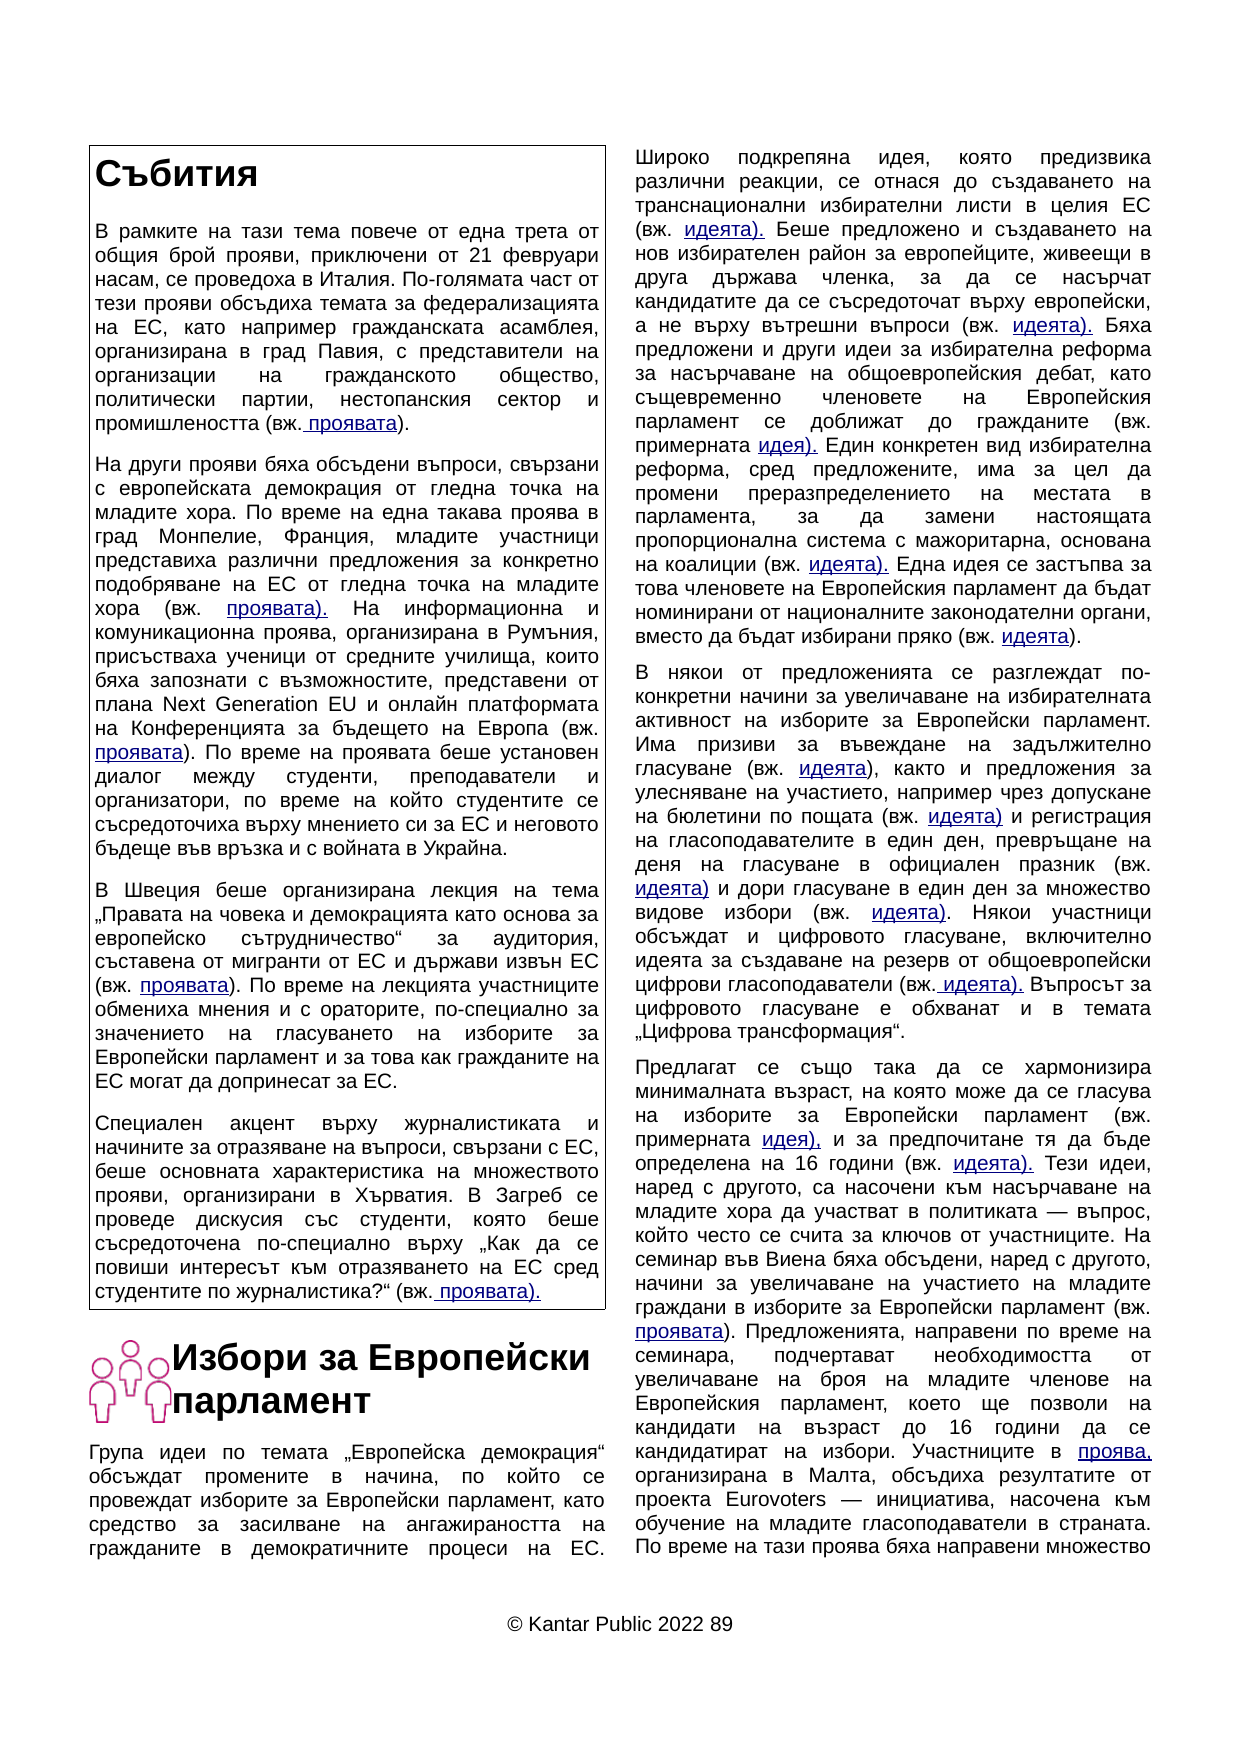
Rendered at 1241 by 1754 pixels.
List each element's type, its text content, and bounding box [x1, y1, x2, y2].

text Широко подкрепяна идея, която предизвика различни реакции, се отнася до създаването на транснационални избирателни листи в целия ЕС (вж. идеята). Беше предложено и създаването на нов избирателен район за европейците, живеещи в друга държава членка, за да се насърчат кандидатите да се съсредоточат върху европейски, а не върху вътрешни въпроси (вж. идеята). Бяха предложени и други идеи за избирателна реформа за насърчаване на общоевропейския дебат, като същевременно членовете на Европейския парламент се доближат до гражданите (вж. примерната идея). Един конкретен вид избирателна реформа, сред предложените, има за цел да промени преразпределението на местата в парламента, за да замени настоящата пропорционална система с мажоритарна, основана на коалиции (вж. идеята). Една идея се застъпва за това членовете на Европейския парламент да бъдат номинирани от националните законодателни органи, вместо да бъдат избирани пряко (вж. идеята). [635, 145, 1152, 648]
text В някои от предложенията се разглеждат по-конкретни начини за увеличаване на избирателната активност на изборите за Европейски парламент. Има призиви за въвеждане на задължително гласуване (вж. идеята), както и предложения за улесняване на участието, например чрез допускане на бюлетини по пощата (вж. идеята) и регистрация на гласоподавателите в един ден, превръщане на деня на гласуване в официален празник (вж. идеята) и дори гласуване в един ден за множество видове избори (вж. идеята). Някои участници обсъждат и цифровото гласуване, включително идеята за създаване на резерв от общоевропейски цифрови гласоподаватели (вж. идеята). Въпросът за цифровото гласуване е обхванат и в темата „Цифрова трансформация“. [635, 660, 1152, 1043]
subtitle Събития [90, 146, 605, 200]
text Група идеи по темата „Европейска демокрация“ обсъждат промените в начина, по който се провеждат изборите за Европейски парламент, като средство за засилване на ангажираността на гражданите в демократичните процеси на ЕС. [88, 1440, 605, 1560]
subtitle Избори за Европейски парламент [88, 1335, 605, 1422]
text Специален акцент върху журналистиката и начините за отразяване на въпроси, свързани с ЕС, беше основната характеристика на множеството прояви, организирани в Хърватия. В Загреб се проведе дискусия със студенти, която беше съсредоточена по-специално върху „Как да се повиши интересът към отразяването на ЕС сред студентите по журналистика?“ (вж. проявата). [90, 1105, 605, 1309]
text В Швеция беше организирана лекция на тема „Правата на човека и демокрацията като основа за европейско сътрудничество“ за аудитория, съставена от мигранти от ЕС и държави извън ЕС (вж. проявата). По време на лекцията участниците обмениха мнения и с ораторите, по-специално за значението на гласуването на изборите за Европейски парламент и за това как гражданите на ЕС могат да допринесат за ЕС. [90, 871, 605, 1099]
text На други прояви бяха обсъдени въпроси, свързани с европейската демокрация от гледна точка на младите хора. По време на една такава проява в град Монпелие, Франция, младите участници представиха различни предложения за конкретно подобряване на ЕС от гледна точка на младите хора (вж. проявата). На информационна и комуникационна проява, организирана в Румъния, присъстваха ученици от средните училища, които бяха запознати с възможностите, представени от плана Next Generation EU и онлайн платформата на Конференцията за бъдещето на Европа (вж. проявата). По време на проявата беше установен диалог между студенти, преподаватели и организатори, по време на който студентите се съсредоточиха върху мнението си за ЕС и неговото бъдеще във връзка и с войната в Украйна. [90, 446, 605, 866]
text В рамките на тази тема повече от една трета от общия брой прояви, приключени от 21 февруари насам, се проведоха в Италия. По-голямата част от тези прояви обсъдиха темата за федерализацията на ЕС, като например гражданската асамблея, организирана в град Павия, с представители на организации на гражданското общество, политически партии, нестопанския сектор и промишлеността (вж. проявата). [90, 213, 605, 440]
picture [89, 1340, 172, 1423]
text Предлагат се също така да се хармонизира минималната възраст, на която може да се гласува на изборите за Европейски парламент (вж. примерната идея), и за предпочитане тя да бъде определена на 16 години (вж. идеята). Тези идеи, наред с другото, са насочени към насърчаване на младите хора да участват в политиката — въпрос, който често се счита за ключов от участниците. На семинар във Виена бяха обсъдени, наред с другото, начини за увеличаване на участието на младите граждани в изборите за Европейски парламент (вж. проявата). Предложенията, направени по време на семинара, подчертават необходимостта от увеличаване на броя на младите членове на Европейския парламент, което ще позволи на кандидати на възраст до 16 години да се кандидатират на избори. Участниците в проява, организирана в Малта, обсъдиха резултатите от проекта Eurovoters — инициатива, насочена към обучение на младите гласоподаватели в страната. По време на тази проява бяха направени множество [635, 1055, 1152, 1558]
